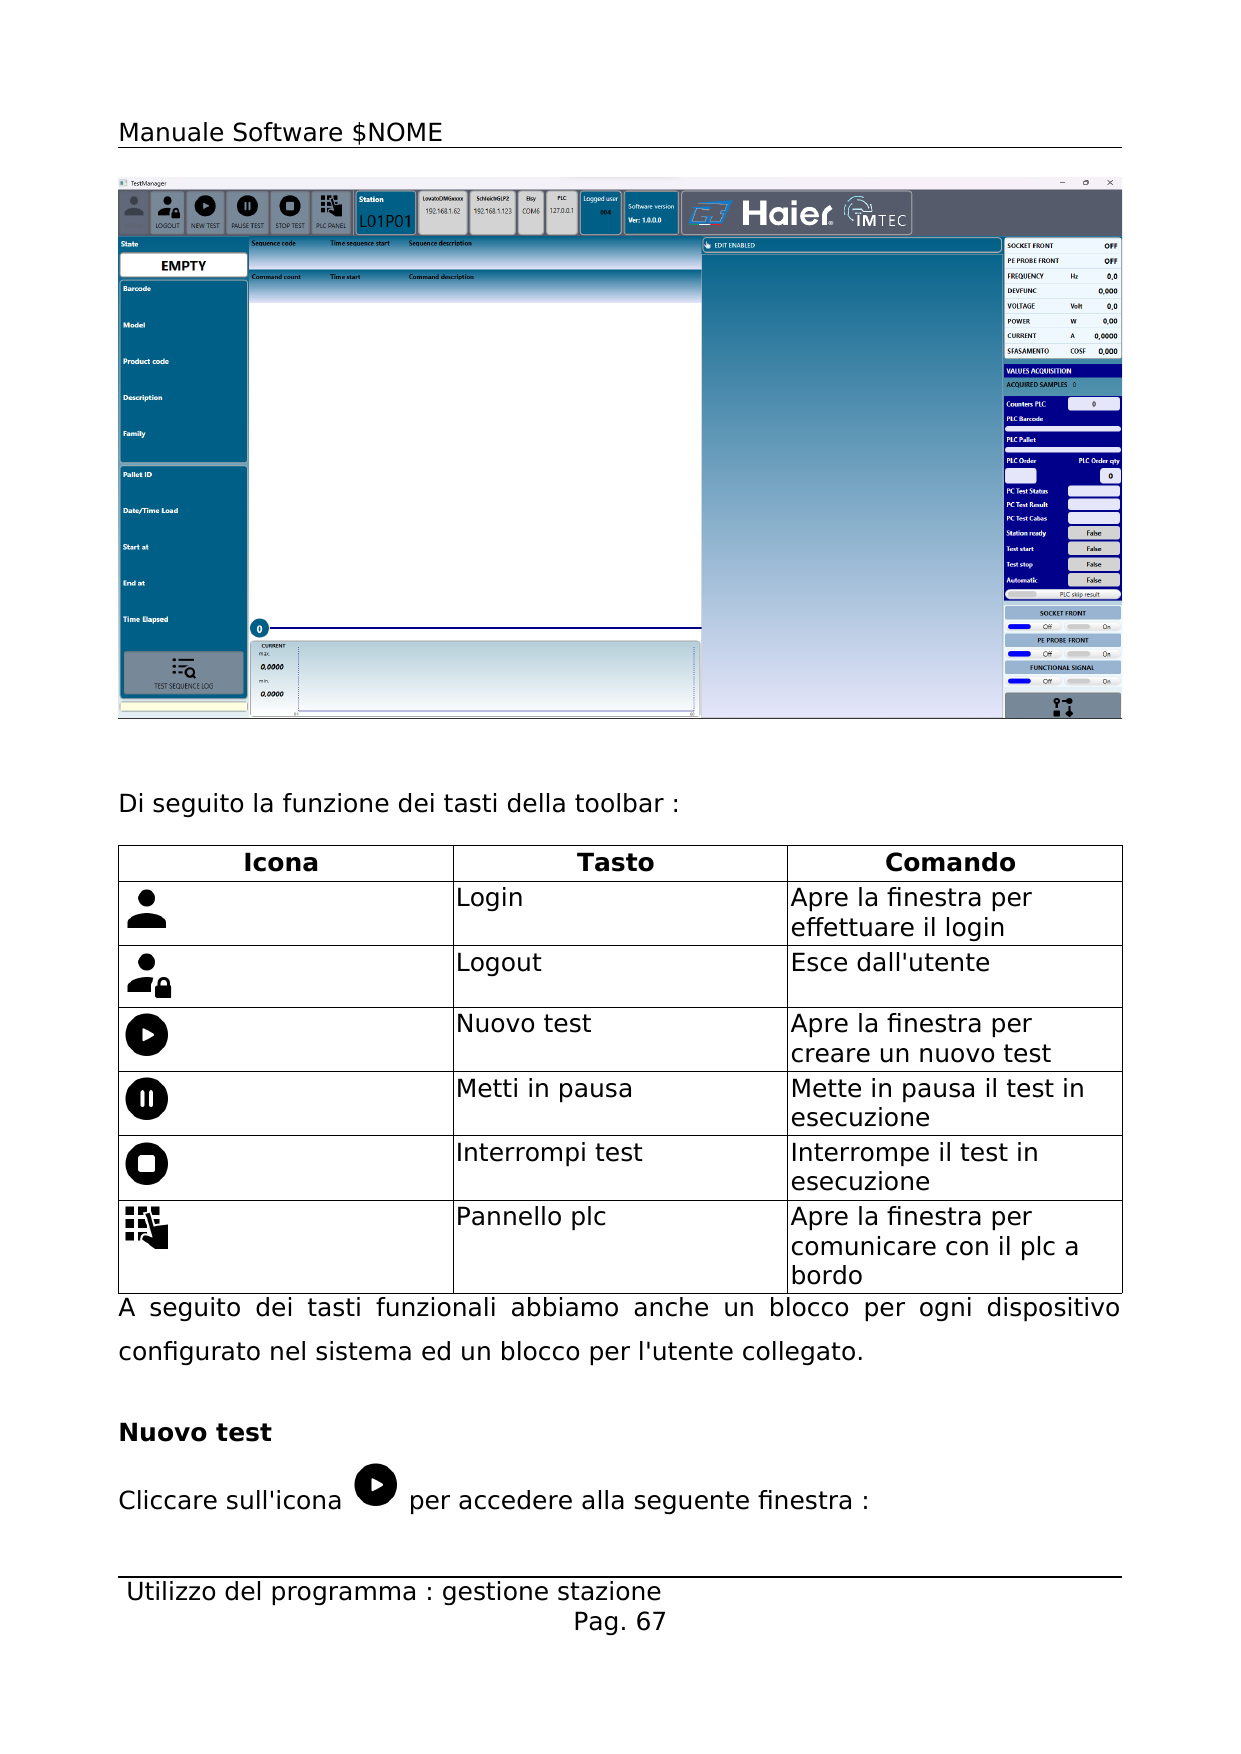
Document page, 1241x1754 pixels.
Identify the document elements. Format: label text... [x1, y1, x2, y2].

table_header Tasto [454, 846, 787, 881]
table_cell [119, 1201, 453, 1293]
subtitle Nuovo test [118, 1418, 1122, 1447]
table_header Icona [119, 846, 453, 881]
picture [121, 1073, 172, 1124]
table_cell [119, 882, 453, 945]
text Cliccare sull'icona per accedere alla seguente finestra : [118, 1460, 1122, 1516]
table_header Comando [788, 846, 1122, 881]
table_cell Metti in pausa [454, 1072, 787, 1135]
text A seguito dei tasti funzionali abbiamo anche un blocco per ogni dispositivo configurato nel sistema ed un blocco per l'utente collegato. [118, 1294, 1122, 1366]
table_cell Esce dall'utente [788, 946, 1122, 1007]
picture [121, 1138, 172, 1189]
text Di seguito la funzione dei tasti della toolbar : [118, 789, 1122, 818]
table_cell [119, 1072, 453, 1135]
picture [121, 947, 172, 998]
table_cell Interrompi test [454, 1136, 787, 1199]
picture [350, 1459, 401, 1510]
table_cell [119, 1136, 453, 1199]
picture [121, 883, 172, 934]
table_cell Login [454, 882, 787, 945]
table_cell Apre la finestra per effettuare il login [788, 882, 1122, 945]
table_cell Interrompe il test in esecuzione [788, 1136, 1122, 1199]
table_cell [119, 1008, 453, 1071]
picture [360, 197, 376, 201]
picture [118, 177, 1123, 719]
table_cell Apre la finestra per comunicare con il plc a bordo [788, 1201, 1122, 1293]
table_cell Logout [454, 946, 787, 1007]
table_cell [119, 946, 453, 1007]
picture [121, 1009, 172, 1060]
table_cell Nuovo test [454, 1008, 787, 1071]
table_cell Pannello plc [454, 1201, 787, 1293]
table_cell Apre la finestra per creare un nuovo test [788, 1008, 1122, 1071]
picture [121, 1202, 172, 1253]
table_cell Mette in pausa il test in esecuzione [788, 1072, 1122, 1135]
